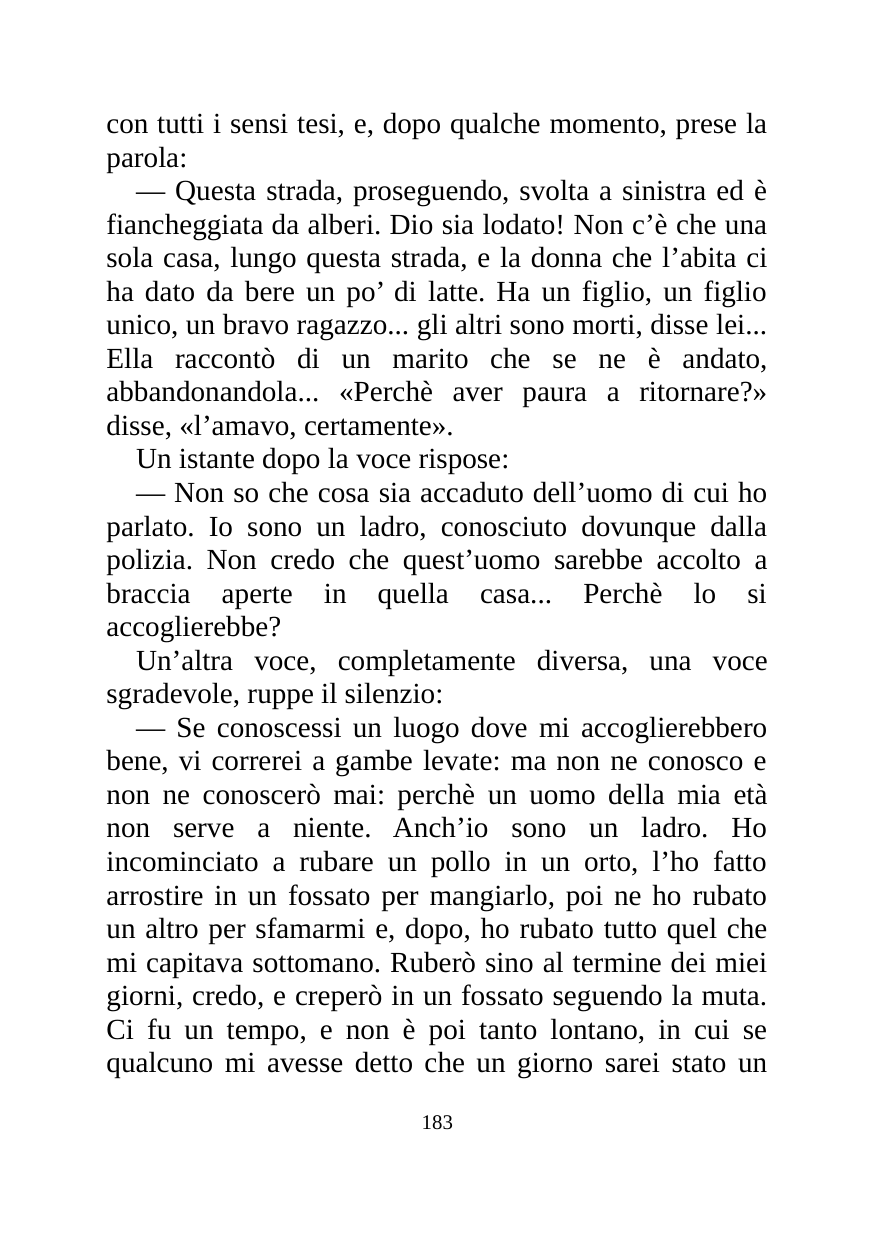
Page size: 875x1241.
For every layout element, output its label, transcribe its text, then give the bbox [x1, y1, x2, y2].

text Un istante dopo la voce rispose: [106, 442, 768, 475]
text Un’altra voce, completamente diversa, una voce sgradevole, ruppe il silenzio: [106, 643, 768, 710]
text con tutti i sensi tesi, e, dopo qualche momento, prese la parola: [106, 106, 768, 173]
text — Non so che cosa sia accaduto dell’uomo di cui ho parlato. Io sono un ladro, conosciuto dovunque dalla polizia. Non credo che quest’uomo sarebbe accolto a braccia aperte in quella casa... Perchè lo si accoglierebbe? [106, 475, 768, 643]
text — Se conoscessi un luogo dove mi accoglierebbero bene, vi correrei a gambe levate: ma non ne conosco e non ne conoscerò mai: perchè un uomo della mia età non serve a niente. Anch’io sono un ladro. Ho incominciato a rubare un pollo in un orto, l’ho fatto arrostire in un fossato per mangiarlo, poi ne ho rubato un altro per sfamarmi e, dopo, ho rubato tutto quel che mi capitava sottomano. Ruberò sino al termine dei miei giorni, credo, e creperò in un fossato seguendo la muta. Ci fu un tempo, e non è poi tanto lontano, in cui se qualcuno mi avesse detto che un giorno sarei stato un [106, 710, 768, 1079]
text — Questa strada, proseguendo, svolta a sinistra ed è fiancheggiata da alberi. Dio sia lodato! Non c’è che una sola casa, lungo questa strada, e la donna che l’abita ci ha dato da bere un po’ di latte. Ha un figlio, un figlio unico, un bravo ragazzo... gli altri sono morti, disse lei... Ella raccontò di un marito che se ne è andato, abbandonandola... «Perchè aver paura a ritornare?» disse, «l’amavo, certamente». [106, 173, 768, 442]
